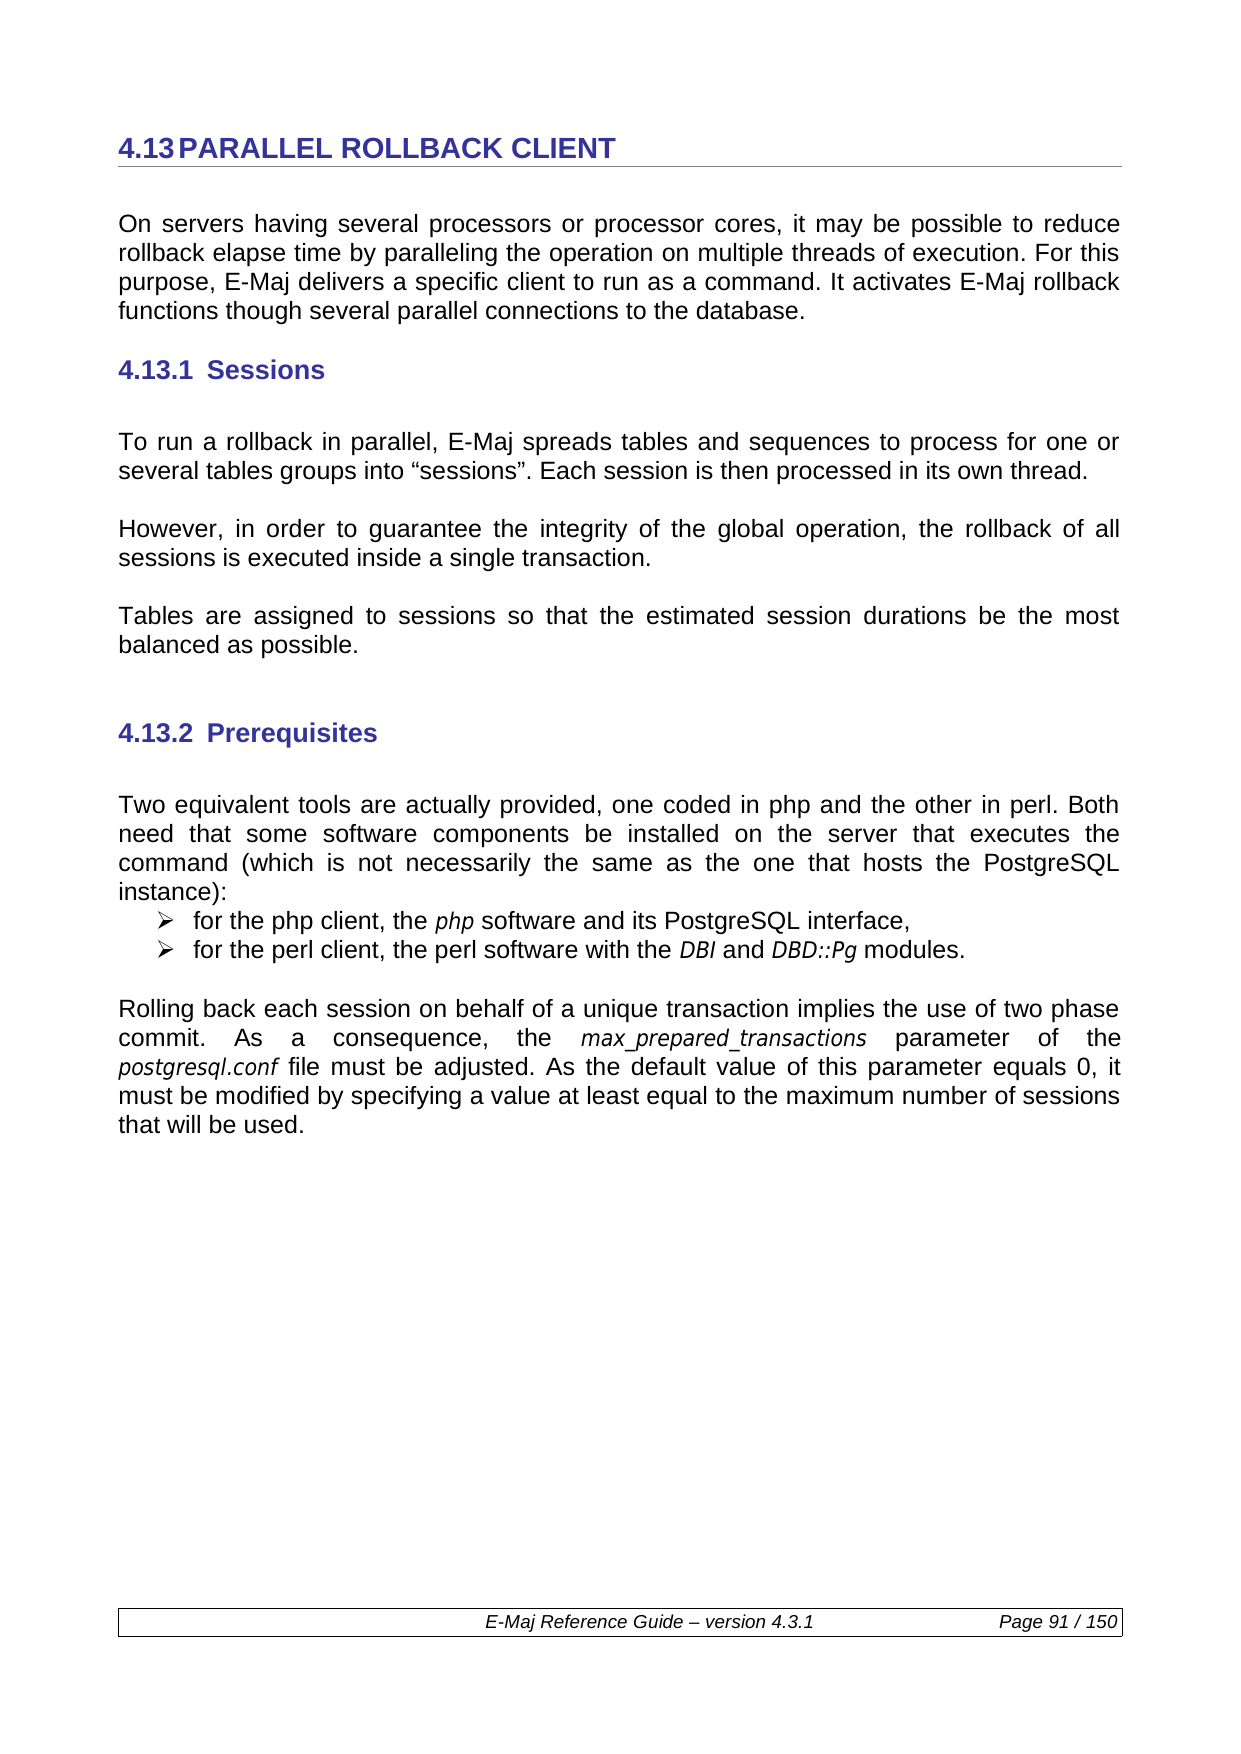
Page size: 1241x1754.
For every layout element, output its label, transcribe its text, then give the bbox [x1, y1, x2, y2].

subtitle Prerequisites [118, 717, 1122, 748]
list for the php client, the php software and its PostgreSQL interface, [156, 906, 1122, 935]
text Two equivalent tools are actually provided, one coded in php and the other in perl. Both need that some software components be installed on the server that executes the command (which is not necessarily the same as the one that hosts the PostgreSQL instance): [118, 790, 1122, 906]
list for the perl client, the perl software with the DBI and DBD::Pg modules. [156, 935, 1122, 964]
text On servers having several processors or processor cores, it may be possible to reduce rollback elapse time by paralleling the operation on multiple threads of execution. For this purpose, E-Maj delivers a specific client to run as a command. It activates E-Maj rollback functions though several parallel connections to the database. [118, 209, 1122, 325]
text Tables are assigned to sessions so that the estimated session durations be the most balanced as possible. [118, 601, 1122, 659]
text To run a rollback in parallel, E-Maj spreads tables and sequences to process for one or several tables groups into “sessions”. Each session is then processed in its own thread. [118, 427, 1122, 485]
text Rolling back each session on behalf of a unique transaction implies the use of two phase commit. As a consequence, the max_prepared_transactions parameter of the postgresql.conf file must be adjusted. As the default value of this parameter equals 0, it must be modified by specifying a value at least equal to the maximum number of sessions that will be used. [118, 993, 1122, 1139]
text However, in order to guarantee the integrity of the global operation, the rollback of all sessions is executed inside a single transaction. [118, 514, 1122, 572]
subtitle Parallel Rollback client [118, 131, 1122, 166]
subtitle Sessions [118, 354, 1122, 385]
